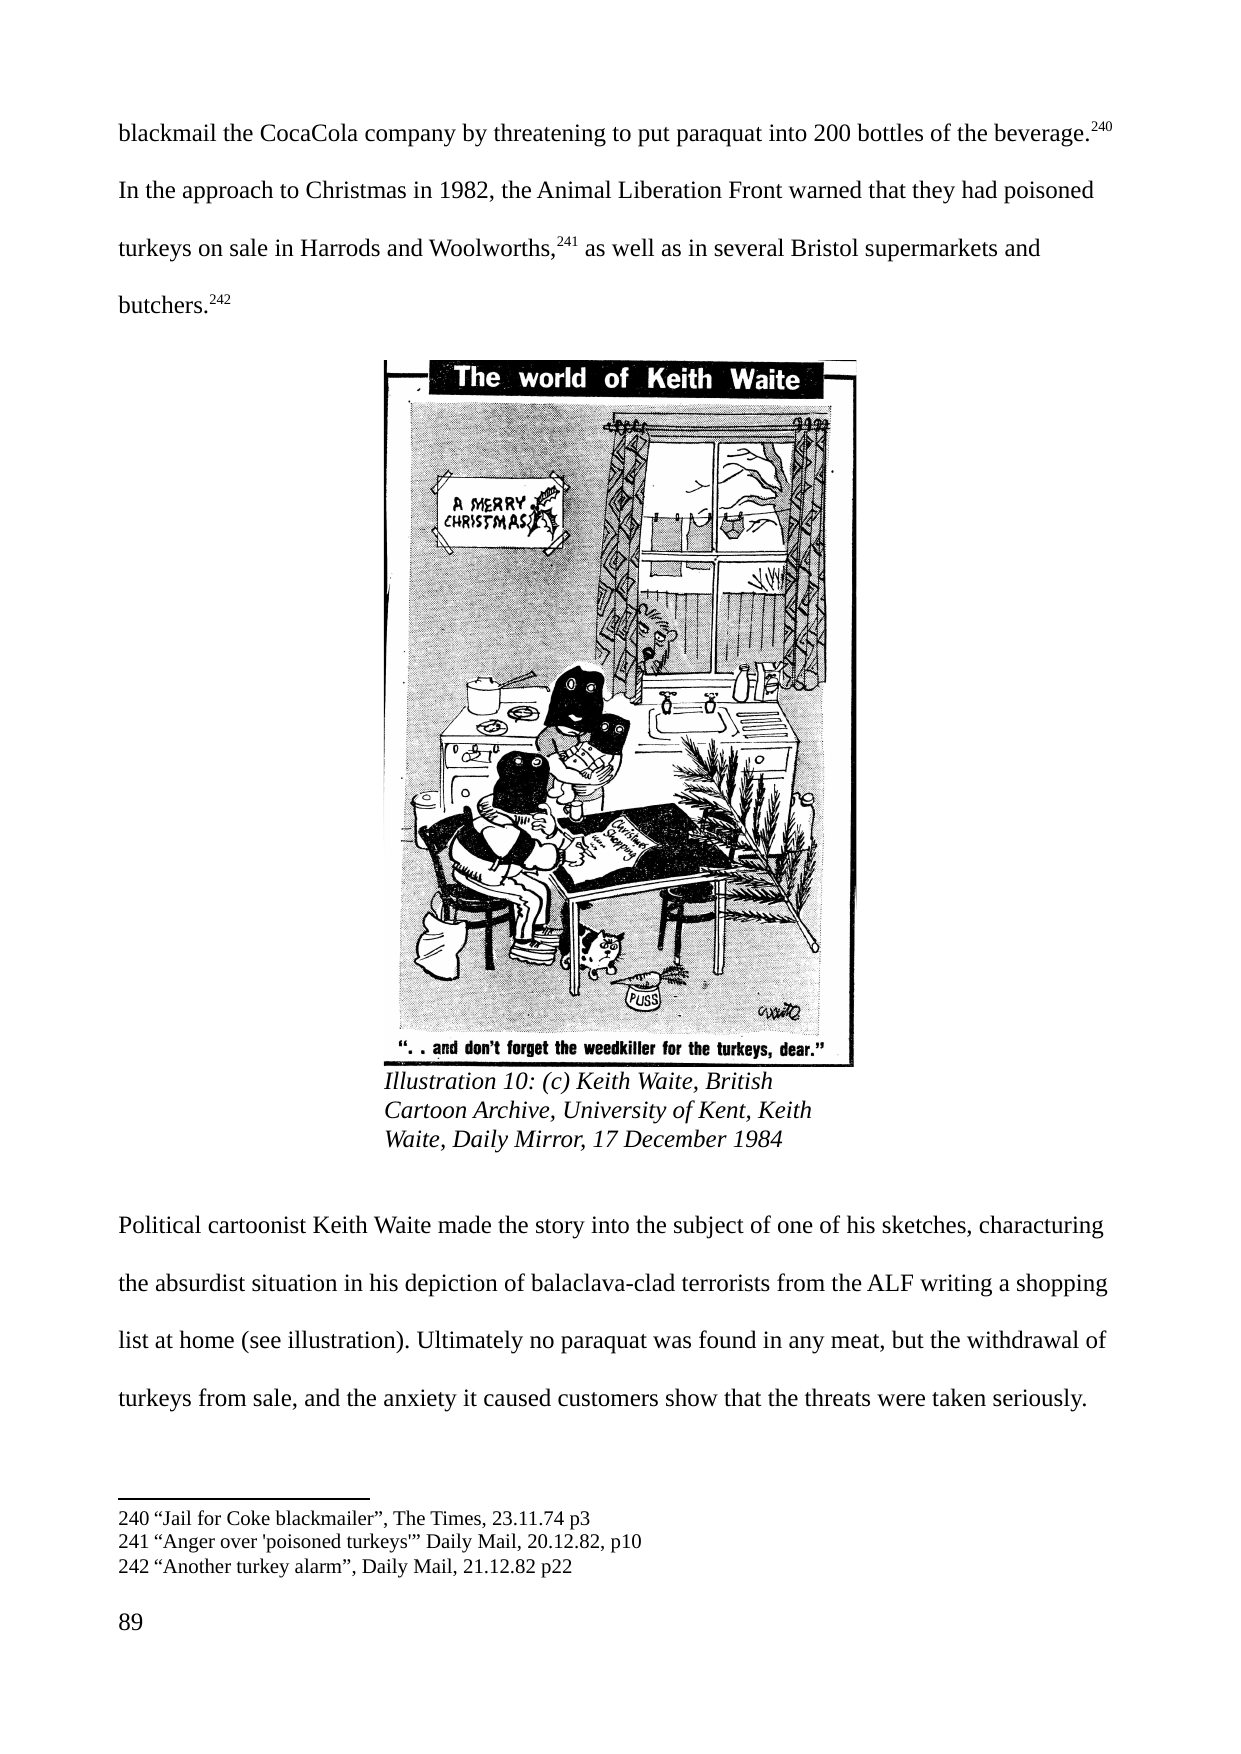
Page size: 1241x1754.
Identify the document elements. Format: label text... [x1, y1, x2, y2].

picture [383, 360, 857, 1067]
text “Anger over 'poisoned turkeys'” Daily Mail, 20.12.82, p10 [118, 1529, 1122, 1553]
text “Another turkey alarm”, Daily Mail, 21.12.82 p22 [118, 1553, 1122, 1578]
text Illustration 10: (c) Keith Waite, British Cartoon Archive, University of Kent, Keith Waite, Daily Mirror, 17 December 1984 [384, 1067, 856, 1153]
text Political cartoonist Keith Waite made the story into the subject of one of his sketches, characturing the absurdist situation in his depiction of balaclava-clad terrorists from the ALF writing a shopping list at home (see illustration). Ultimately no paraquat was found in any meat, but the withdrawal of turkeys from sale, and the anxiety it caused customers show that the threats were taken seriously. [118, 1211, 1122, 1412]
text “Jail for Coke blackmailer”, The Times, 23.11.74 p3 [118, 1505, 1122, 1529]
text blackmail the CocaCola company by threatening to put paraquat into 200 bottles of the beverage. In the approach to Christmas in 1982, the Animal Liberation Front warned that they had poisoned turkeys on sale in Harrods and Woolworths, as well as in several Bristol supermarkets and butchers. [118, 118, 1122, 319]
